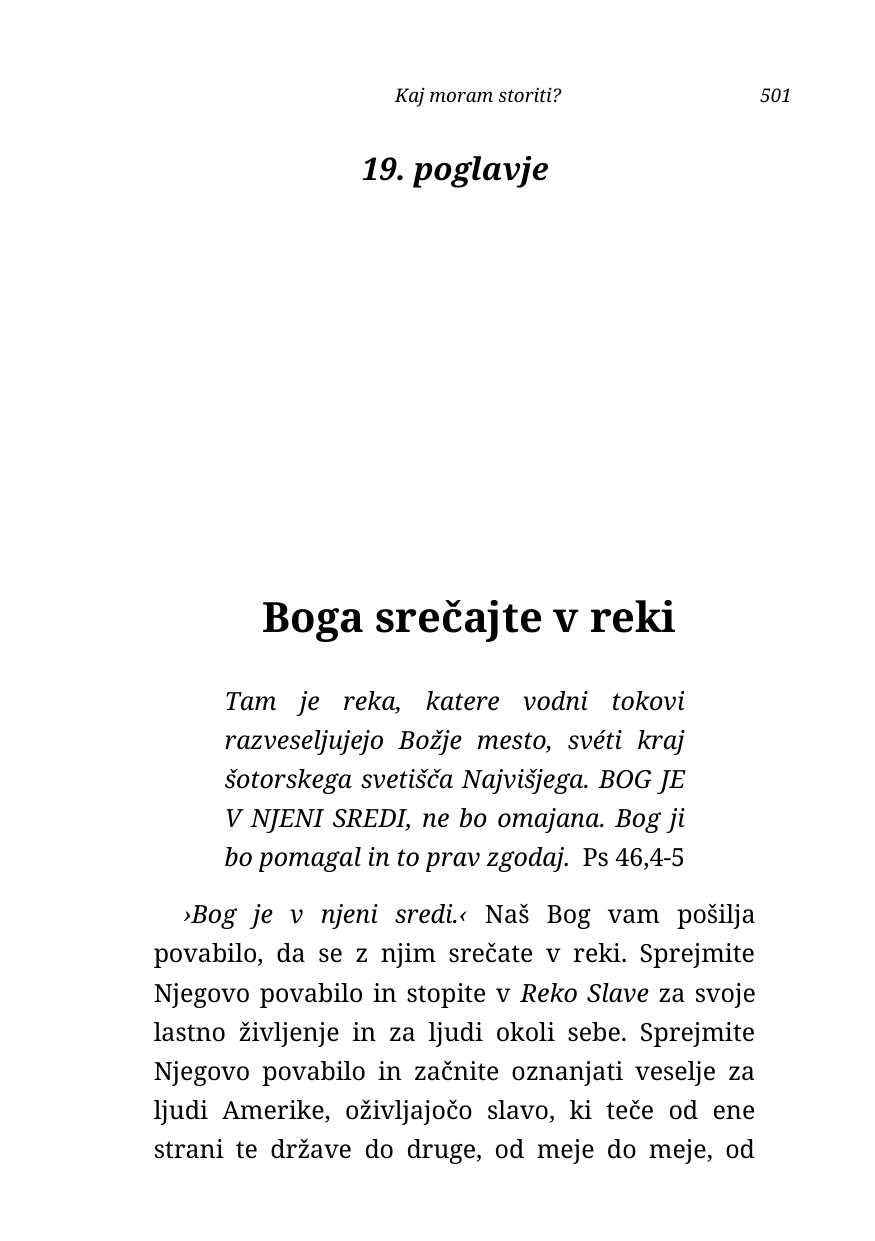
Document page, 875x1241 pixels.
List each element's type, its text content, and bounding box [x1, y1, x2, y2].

subtitle 19. poglavje [153, 147, 756, 189]
text ›Bog je v njeni sredi.‹ Naš Bog vam pošilja povabilo, da se z njim srečate v reki. Sprejmite Njegovo povabilo in stopite v Reko Slave za svoje lastno življenje in za ljudi okoli sebe. Sprejmite Njegovo povabilo in začnite oznanjati veselje za ljudi Amerike, oživljajočo slavo, ki teče od ene strani te države do druge, od meje do meje, od [153, 897, 756, 1166]
subtitle Boga srečajte v reki [153, 588, 756, 645]
text Tam je reka, katere vodni tokovi razveseljujejo Božje mesto, svéti kraj šotorskega svetišča Najvišjega. Bog je v njeni sredi, ne bo omajana. Bog ji bo pomagal in to prav zgodaj. Ps 46,4-5 [224, 683, 685, 874]
